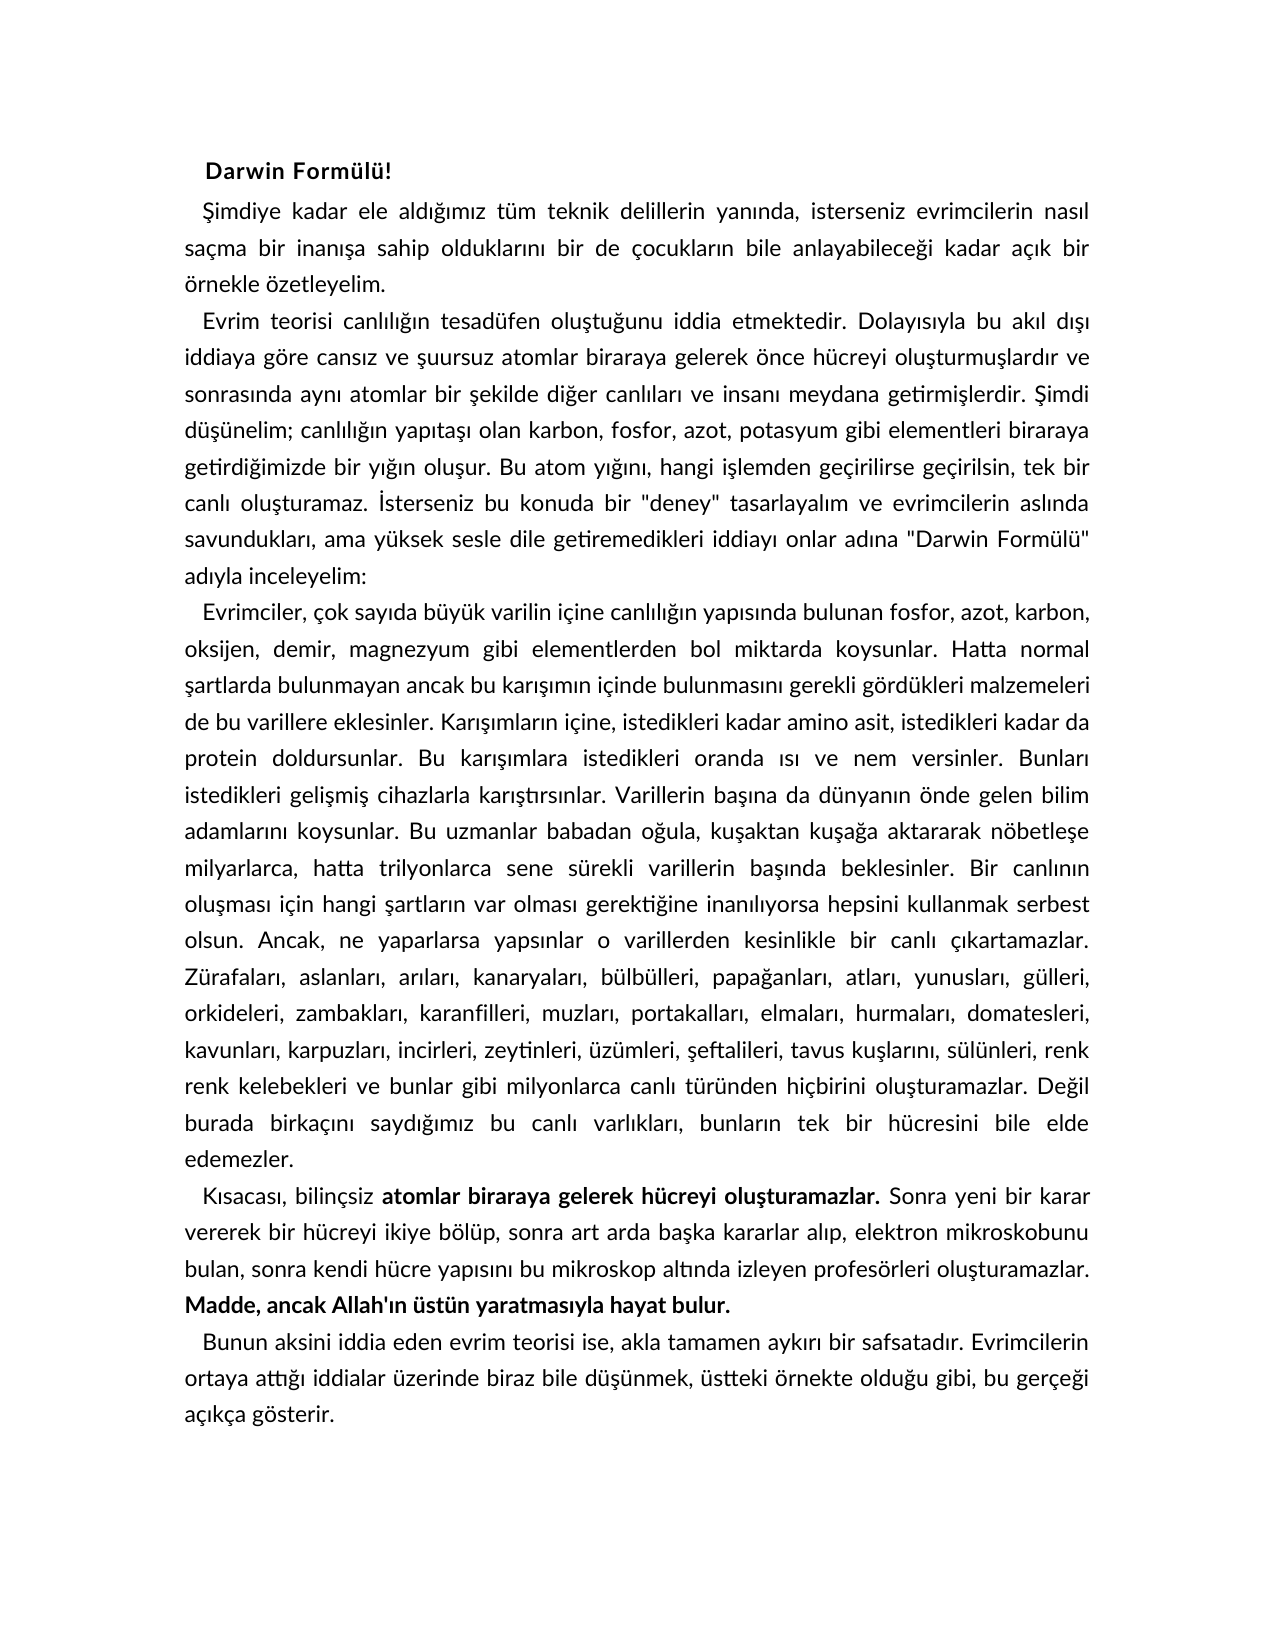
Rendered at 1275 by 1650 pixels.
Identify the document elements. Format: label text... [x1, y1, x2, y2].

text Şimdiye kadar ele aldığımız tüm teknik delillerin yanında, isterseniz evrimcilerin nasıl saçma bir inanışa sahip olduklarını bir de çocukların bile anlayabileceği kadar açık bir örnekle özetleyelim. [184, 191, 1091, 300]
text Darwin Formülü! [205, 150, 1091, 186]
text Evrim teorisi canlılığın tesadüfen oluştuğunu iddia etmektedir. Dolayısıyla bu akıl dışı iddiaya göre cansız ve şuursuz atomlar biraraya gelerek önce hücreyi oluşturmuşlardır ve sonrasında aynı atomlar bir şekilde diğer canlıları ve insanı meydana getirmişlerdir. Şimdi düşünelim; canlılığın yapıtaşı olan karbon, fosfor, azot, potasyum gibi elementleri biraraya getirdiğimizde bir yığın oluşur. Bu atom yığını, hangi işlemden geçirilirse geçirilsin, tek bir canlı oluşturamaz. İsterseniz bu konuda bir "deney" tasarlayalım ve evrimcilerin aslında savundukları, ama yüksek sesle dile getiremedikleri iddiayı onlar adına "Darwin Formülü" adıyla inceleyelim: [184, 300, 1091, 592]
text Bunun aksini iddia eden evrim teorisi ise, akla tamamen aykırı bir safsatadır. Evrimcilerin ortaya attığı iddialar üzerinde biraz bile düşünmek, üstteki örnekte olduğu gibi, bu gerçeği açıkça gösterir. [184, 1321, 1091, 1430]
text Kısacası, bilinçsiz atomlar biraraya gelerek hücreyi oluşturamazlar. Sonra yeni bir karar vererek bir hücreyi ikiye bölüp, sonra art arda başka kararlar alıp, elektron mikroskobunu bulan, sonra kendi hücre yapısını bu mikroskop altında izleyen profesörleri oluşturamazlar. Madde, ancak Allah'ın üstün yaratmasıyla hayat bulur. [184, 1175, 1091, 1321]
text Evrimciler, çok sayıda büyük varilin içine canlılığın yapısında bulunan fosfor, azot, karbon, oksijen, demir, magnezyum gibi elementlerden bol miktarda koysunlar. Hatta normal şartlarda bulunmayan ancak bu karışımın içinde bulunmasını gerekli gördükleri malzemeleri de bu varillere eklesinler. Karışımların içine, istedikleri kadar amino asit, istedikleri kadar da protein doldursunlar. Bu karışımlara istedikleri oranda ısı ve nem versinler. Bunları istedikleri gelişmiş cihazlarla karıştırsınlar. Varillerin başına da dünyanın önde gelen bilim adamlarını koysunlar. Bu uzmanlar babadan oğula, kuşaktan kuşağa aktararak nöbetleşe milyarlarca, hatta trilyonlarca sene sürekli varillerin başında beklesinler. Bir canlının oluşması için hangi şartların var olması gerektiğine inanılıyorsa hepsini kullanmak serbest olsun. Ancak, ne yaparlarsa yapsınlar o varillerden kesinlikle bir canlı çıkartamazlar. Zürafaları, aslanları, arıları, kanaryaları, bülbülleri, papağanları, atları, yunusları, gülleri, orkideleri, zambakları, karanfilleri, muzları, portakalları, elmaları, hurmaları, domatesleri, kavunları, karpuzları, incirleri, zeytinleri, üzümleri, şeftalileri, tavus kuşlarını, sülünleri, renk renk kelebekleri ve bunlar gibi milyonlarca canlı türünden hiçbirini oluşturamazlar. Değil burada birkaçını saydığımız bu canlı varlıkları, bunların tek bir hücresini bile elde edemezler. [184, 592, 1091, 1175]
